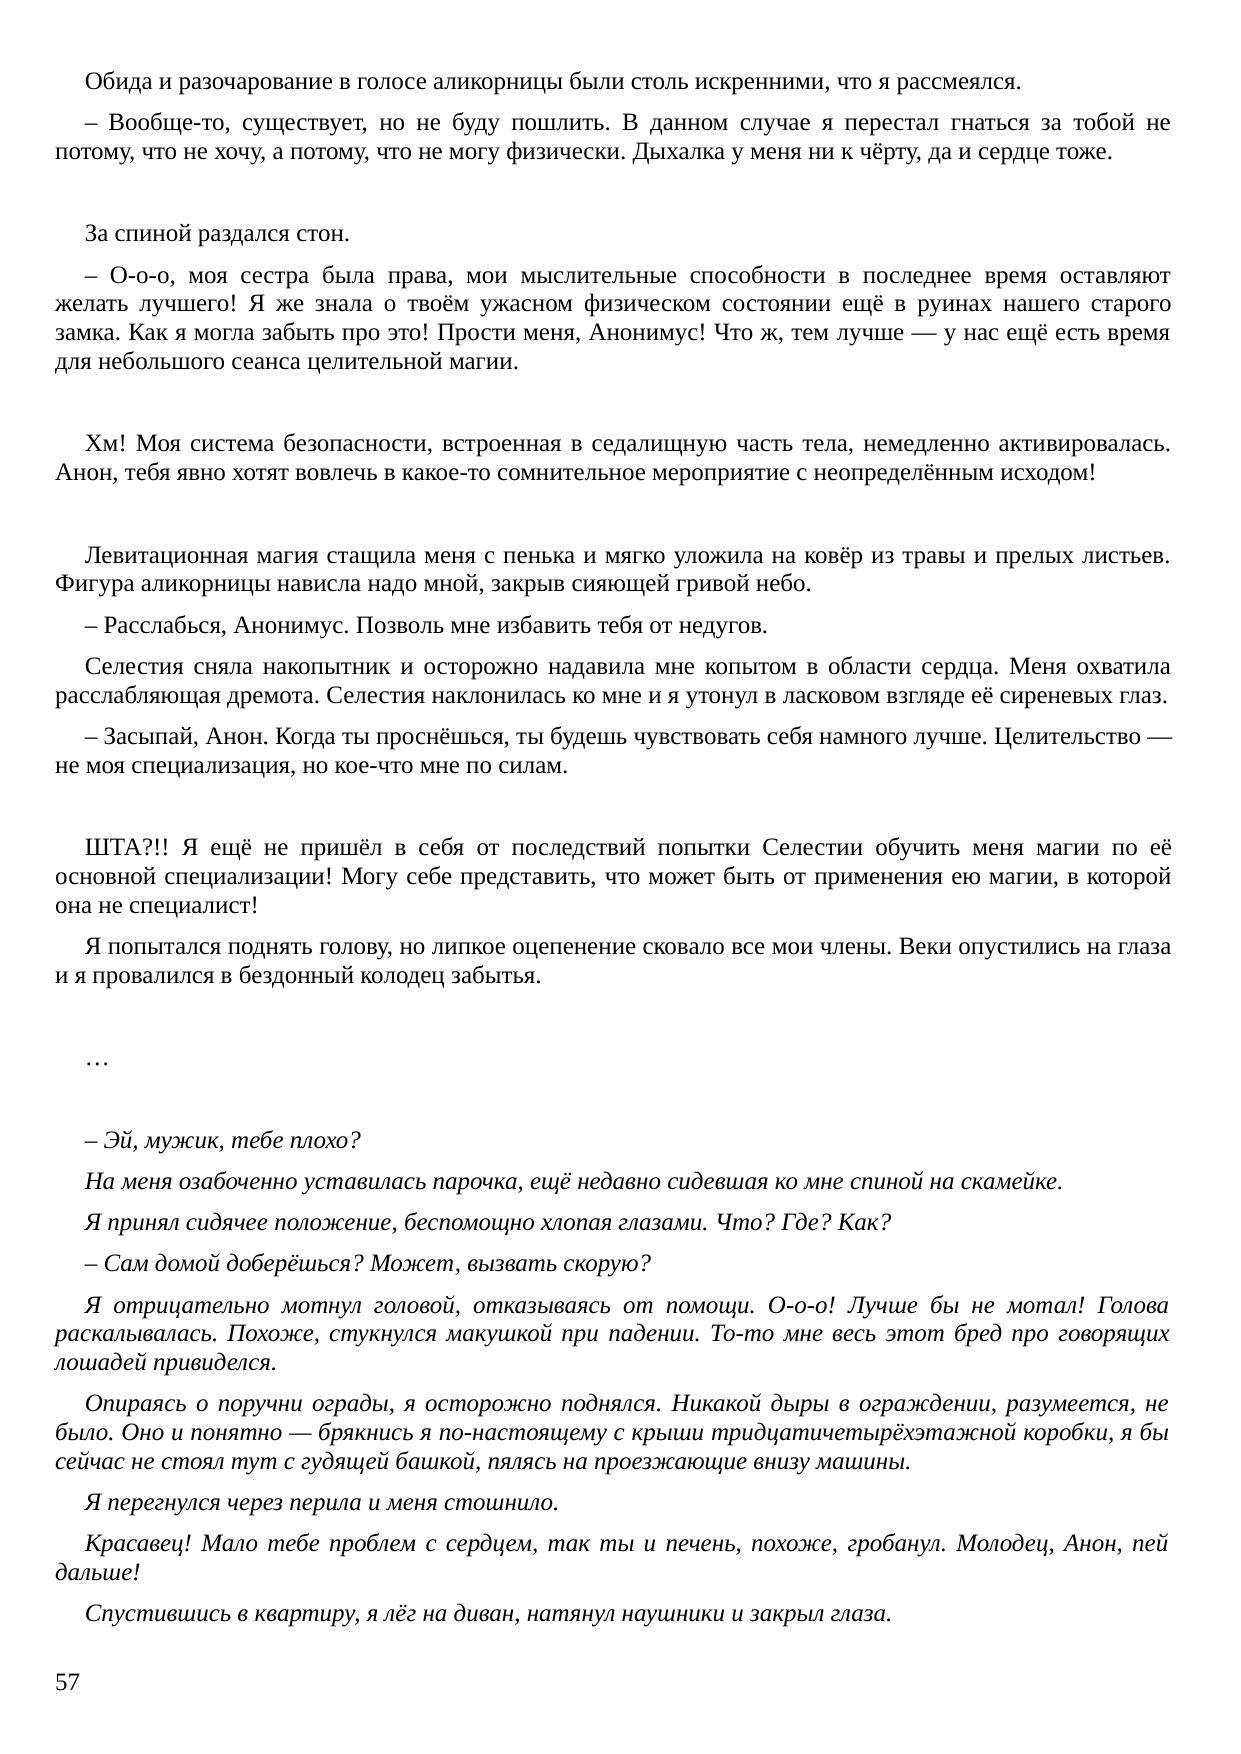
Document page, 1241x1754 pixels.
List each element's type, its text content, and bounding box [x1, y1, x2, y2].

text Красавец! Мало тебе проблем с сердцем, так ты и печень, похоже, гробанул. Молодец, Анон, пей дальше! [55, 1528, 1173, 1586]
text – Эй, мужик, тебе плохо? [55, 1125, 1173, 1153]
text – Расслабься, Анонимус. Позволь мне избавить тебя от недугов. [55, 610, 1173, 638]
text Обида и разочарование в голосе аликорницы были столь искренними, что я рассмеялся. [55, 66, 1173, 95]
text ШТА?!! Я ещё не пришёл в себя от последствий попытки Селестии обучить меня магии по её основной специализации! Могу себе представить, что может быть от применения ею магии, в которой она не специалист! [55, 832, 1173, 918]
text Селестия сняла накопытник и осторожно надавила мне копытом в области сердца. Меня охватила расслабляющая дремота. Селестия наклонилась ко мне и я утонул в ласковом взгляде её сиреневых глаз. [55, 651, 1173, 708]
text Хм! Моя система безопасности, встроенная в седалищную часть тела, немедленно активировалась. Анон, тебя явно хотят вовлечь в какое-то сомнительное мероприятие с неопределённым исходом! [55, 428, 1173, 486]
text – Засыпай, Анон. Когда ты проснёшься, ты будешь чувствовать себя намного лучше. Целительство — не моя специализация, но кое-что мне по силам. [55, 721, 1173, 778]
text – Сам домой доберёшься? Может, вызвать скорую? [55, 1248, 1173, 1277]
text – Вообще-то, существует, но не буду пошлить. В данном случае я перестал гнаться за тобой не потому, что не хочу, а потому, что не могу физически. Дыхалка у меня ни к чёрту, да и сердце тоже. [55, 107, 1173, 165]
text Я принял сидячее положение, беспомощно хлопая глазами. Что? Где? Как? [55, 1207, 1173, 1236]
text – О-о-о, моя сестра была права, мои мыслительные способности в последнее время оставляют желать лучшего! Я же знала о твоём ужасном физическом состоянии ещё в руинах нашего старого замка. Как я могла забыть про это! Прости меня, Анонимус! Что ж, тем лучше — у нас ещё есть время для небольшого сеанса целительной магии. [55, 260, 1173, 375]
text За спиной раздался стон. [55, 218, 1173, 247]
text Спустившись в квартиру, я лёг на диван, натянул наушники и закрыл глаза. [55, 1598, 1173, 1627]
text На меня озабоченно уставилась парочка, ещё недавно сидевшая ко мне спиной на скамейке. [55, 1166, 1173, 1195]
text Я отрицательно мотнул головой, отказываясь от помощи. О-о-о! Лучше бы не мотал! Голова раскалывалась. Похоже, стукнулся макушкой при падении. То-то мне весь этот бред про говорящих лошадей привиделся. [55, 1290, 1173, 1376]
text … [55, 1042, 1173, 1071]
text Я попытался поднять голову, но липкое оцепенение сковало все мои члены. Веки опустились на глаза и я провалился в бездонный колодец забытья. [55, 931, 1173, 988]
text Я перегнулся через перила и меня стошнило. [55, 1487, 1173, 1516]
text Опираясь о поручни ограды, я осторожно поднялся. Никакой дыры в ограждении, разумеется, не было. Оно и понятно — брякнись я по-настоящему с крыши тридцатичетырёхэтажной коробки, я бы сейчас не стоял тут с гудящей башкой, пялясь на проезжающие внизу машины. [55, 1388, 1173, 1475]
text Левитационная магия стащила меня с пенька и мягко уложила на ковёр из травы и прелых листьев. Фигура аликорницы нависла надо мной, закрыв сияющей гривой небо. [55, 540, 1173, 597]
